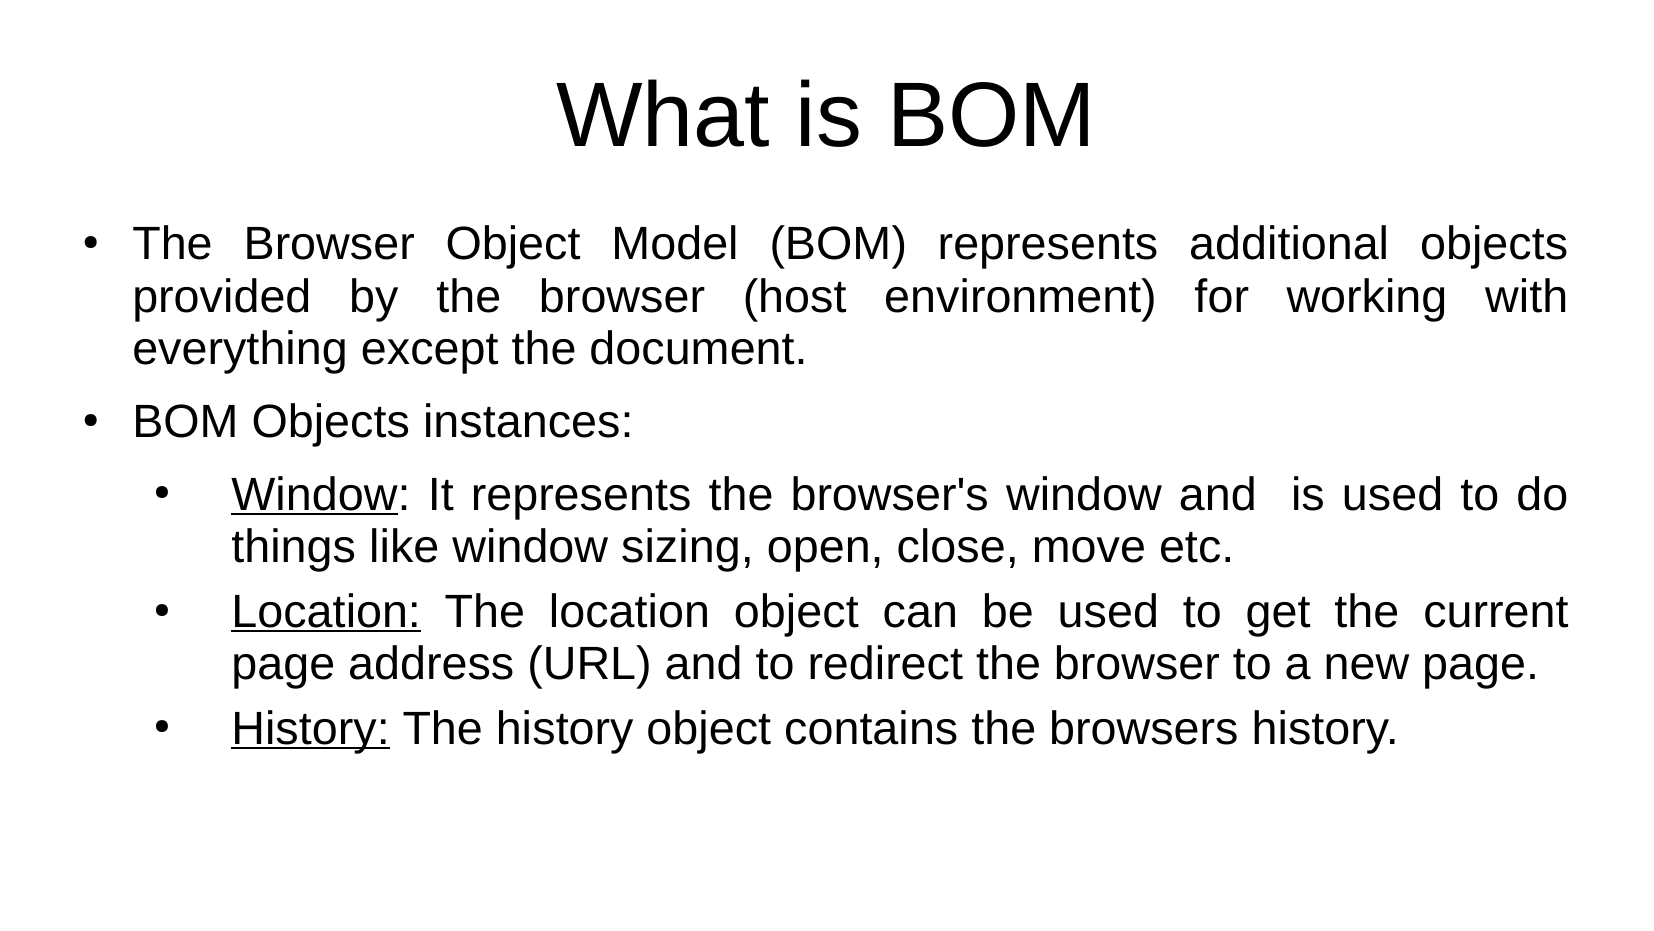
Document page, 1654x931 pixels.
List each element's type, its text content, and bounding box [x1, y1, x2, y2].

title What is BOM [82, 37, 1571, 193]
list The Browser Object Model (BOM) represents additional objects provided by the browser (host environment) for working with everything except the document. BOM Objects instances: Window: It represents the browser's window and is used to do things like window sizing, open, close, move etc. Location: The location object can be used to get the current page address (URL) and to redirect the browser to a new page. History: The history object contains the browsers history. [82, 217, 1571, 758]
